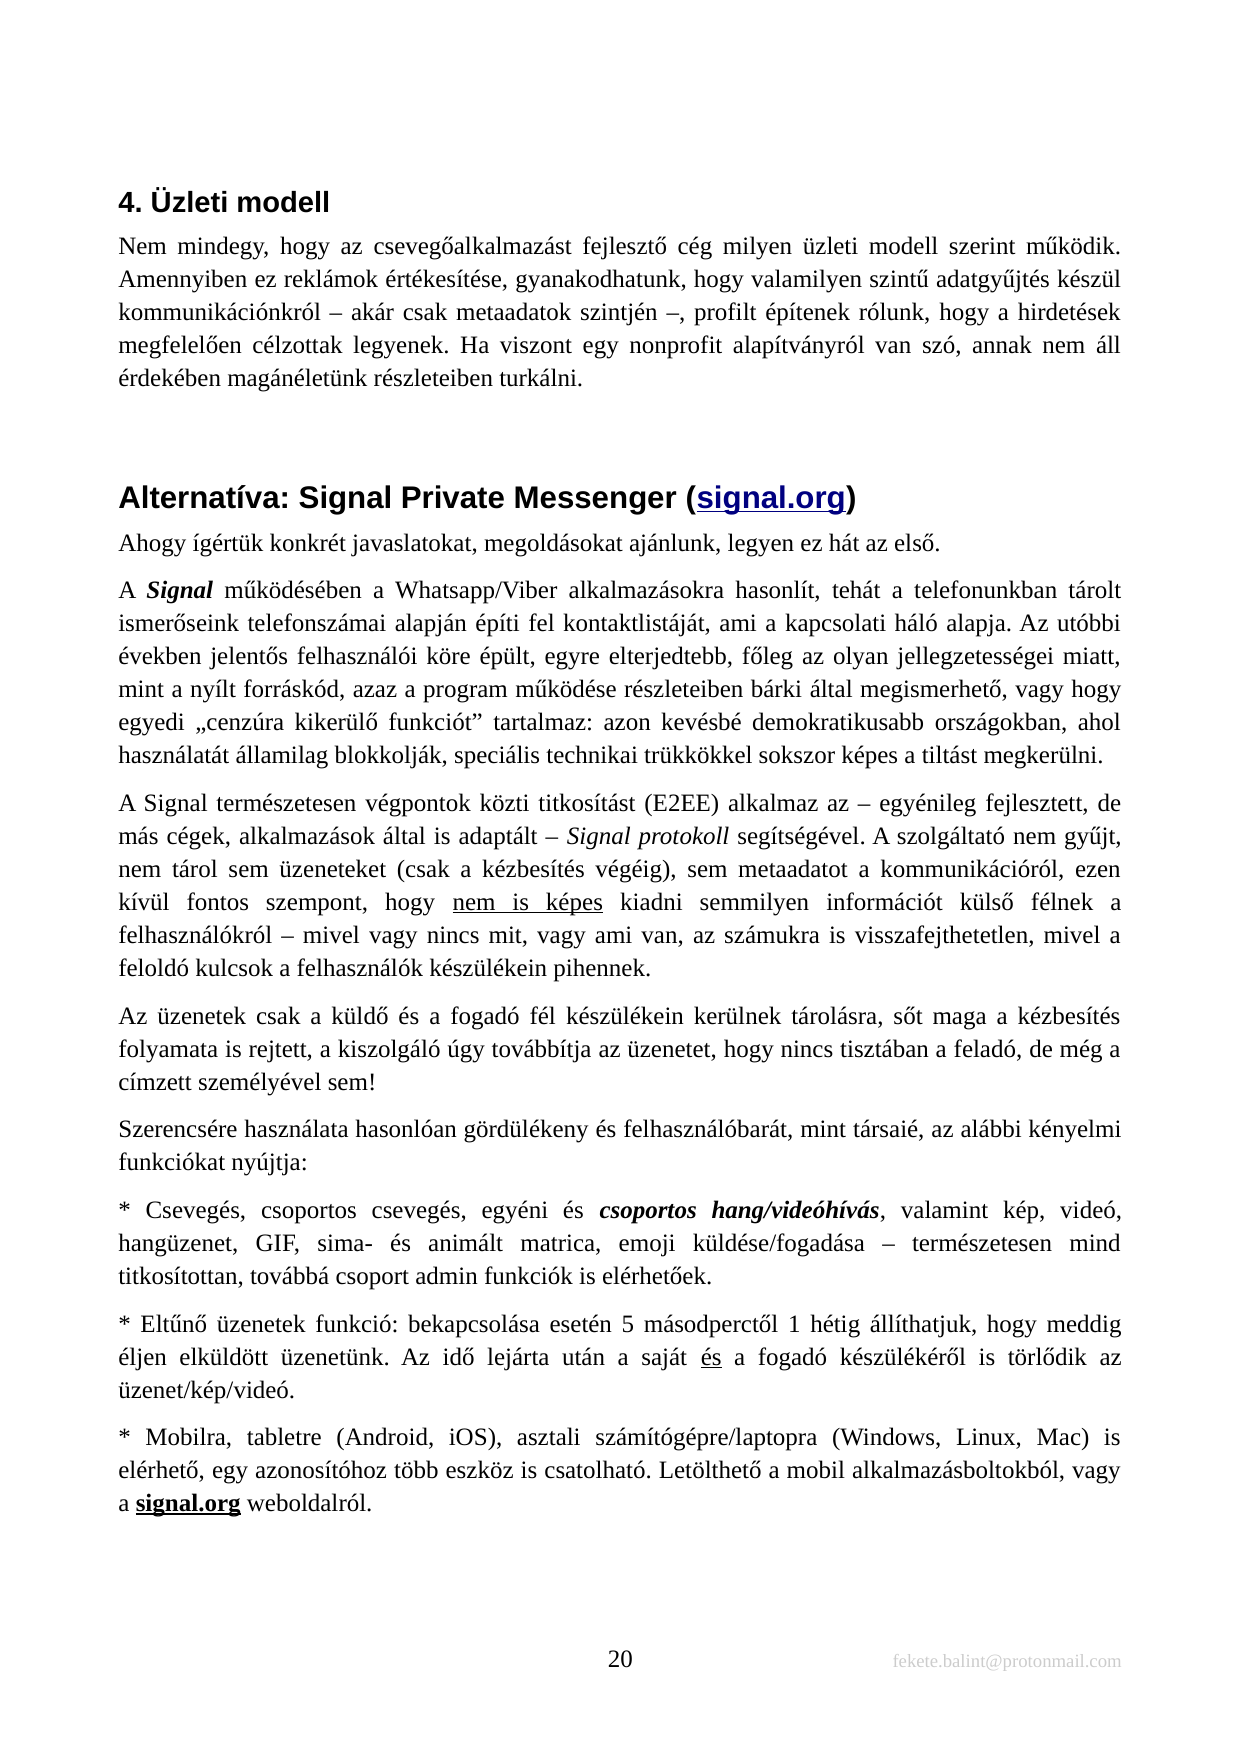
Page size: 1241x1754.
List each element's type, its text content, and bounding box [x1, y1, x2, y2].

text Az üzenetek csak a küldő és a fogadó fél készülékein kerülnek tárolásra, sőt maga a kézbesítés folyamata is rejtett, a kiszolgáló úgy továbbítja az üzenetet, hogy nincs tisztában a feladó, de még a címzett személyével sem! [118, 1001, 1122, 1096]
text A Signal természetesen végpontok közti titkosítást (E2EE) alkalmaz az – egyénileg fejlesztett, de más cégek, alkalmazások által is adaptált – Signal protokoll segítségével. A szolgáltató nem gyűjt, nem tárol sem üzeneteket (csak a kézbesítés végéig), sem metaadatot a kommunikációról, ezen kívül fontos szempont, hogy nem is képes kiadni semmilyen információt külső félnek a felhasználókról – mivel vagy nincs mit, vagy ami van, az számukra is visszafejthetetlen, mivel a feloldó kulcsok a felhasználók készülékein pihennek. [118, 788, 1122, 982]
text Nem mindegy, hogy az csevegőalkalmazást fejlesztő cég milyen üzleti modell szerint működik. Amennyiben ez reklámok értékesítése, gyanakodhatunk, hogy valamilyen szintű adatgyűjtés készül kommunikációnkról – akár csak metaadatok szintjén –, profilt építenek rólunk, hogy a hirdetések megfelelően célzottak legyenek. Ha viszont egy nonprofit alapítványról van szó, annak nem áll érdekében magánéletünk részleteiben turkálni. [118, 231, 1122, 392]
text Szerencsére használata hasonlóan gördülékeny és felhasználóbarát, mint társaié, az alábbi kényelmi funkciókat nyújtja: [118, 1114, 1122, 1176]
text * Eltűnő üzenetek funkció: bekapcsolása esetén 5 másodperctől 1 hétig állíthatjuk, hogy meddig éljen elküldött üzenetünk. Az idő lejárta után a saját és a fogadó készülékéről is törlődik az üzenet/kép/videó. [118, 1309, 1122, 1403]
text * Csevegés, csoportos csevegés, egyéni és csoportos hang/videóhívás, valamint kép, videó, hangüzenet, GIF, sima- és animált matrica, emoji küldése/fogadása – természetesen mind titkosítottan, továbbá csoport admin funkciók is elérhetőek. [118, 1195, 1122, 1290]
text A Signal működésében a Whatsapp/Viber alkalmazásokra hasonlít, tehát a telefonunkban tárolt ismerőseink telefonszámai alapján építi fel kontaktlistáját, ami a kapcsolati háló alapja. Az utóbbi években jelentős felhasználói köre épült, egyre elterjedtebb, főleg az olyan jellegzetességei miatt, mint a nyílt forráskód, azaz a program működése részleteiben bárki által megismerhető, vagy hogy egyedi „cenzúra kikerülő funkciót” tartalmaz: azon kevésbé demokratikusabb országokban, ahol használatát államilag blokkolják, speciális technikai trükkökkel sokszor képes a tiltást megkerülni. [118, 575, 1122, 769]
subtitle Alternatíva: Signal Private Messenger (signal.org) [118, 479, 1122, 515]
text Ahogy ígértük konkrét javaslatokat, megoldásokat ajánlunk, legyen ez hát az első. [118, 528, 1122, 556]
text * Mobilra, tabletre (Android, iOS), asztali számítógépre/laptopra (Windows, Linux, Mac) is elérhető, egy azonosítóhoz több eszköz is csatolható. Letölthető a mobil alkalmazásboltokból, vagy a signal.org weboldalról. [118, 1422, 1122, 1517]
subtitle 4. Üzleti modell [118, 185, 1122, 219]
